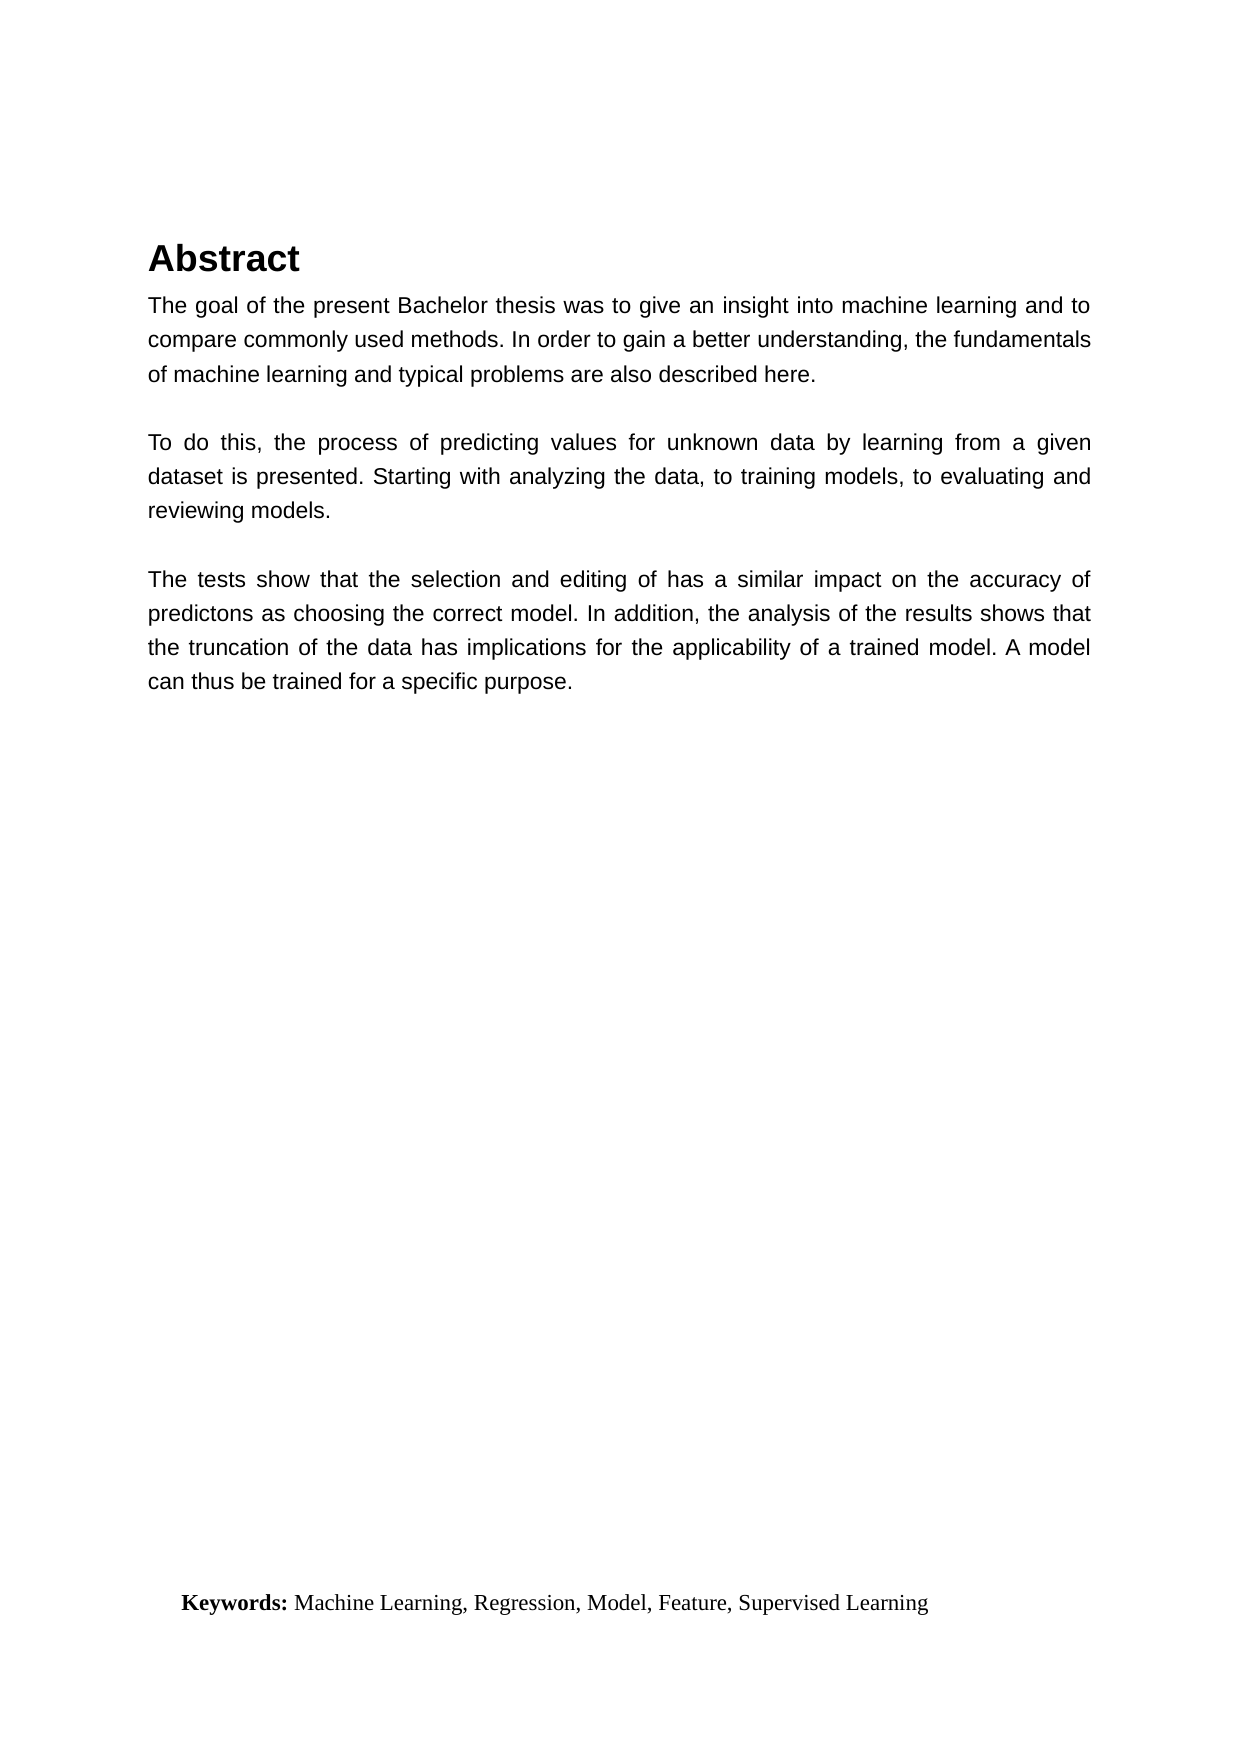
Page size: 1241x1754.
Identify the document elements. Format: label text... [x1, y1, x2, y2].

text Abstract [148, 236, 1092, 279]
text The goal of the present Bachelor thesis was to give an insight into machine learning and to compare commonly used methods. In order to gain a better understanding, the fundamentals of machine learning and typical problems are also described here. [148, 292, 1092, 387]
text The tests show that the selection and editing of has a similar impact on the accuracy of predictons as choosing the correct model. In addition, the analysis of the results shows that the truncation of the data has implications for the applicability of a trained model. A model can thus be trained for a specific purpose. [148, 566, 1092, 694]
text To do this, the process of predicting values for unknown data by learning from a given dataset is presented. Starting with analyzing the data, to training models, to evaluating and reviewing models. [148, 429, 1092, 524]
